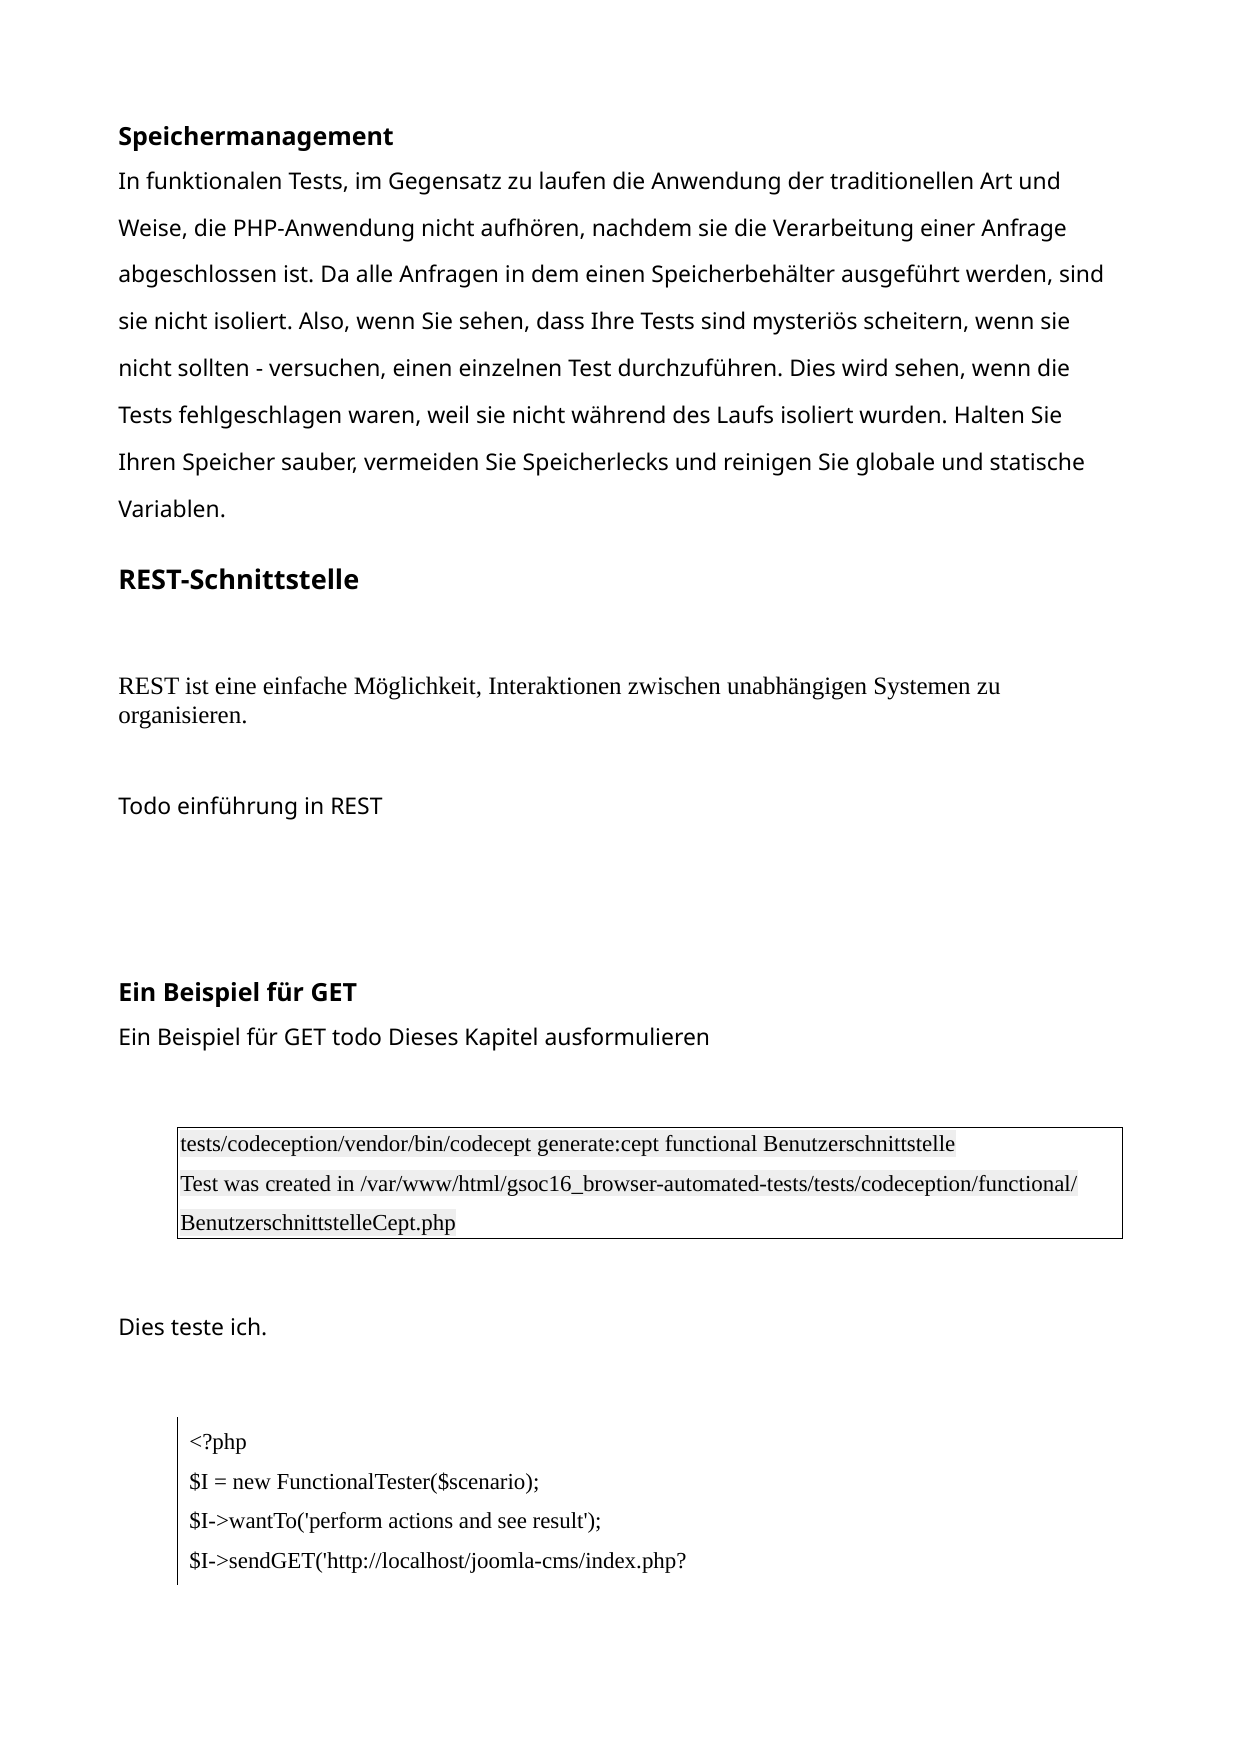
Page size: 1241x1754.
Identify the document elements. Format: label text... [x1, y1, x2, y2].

text REST ist eine einfache Möglichkeit, Interaktionen zwischen unabhängigen Systemen zu organisieren. [118, 671, 1122, 729]
subtitle Speichermanagement [118, 118, 1122, 152]
text tests/codeception/vendor/bin/codecept generate:cept functional Benutzerschnittstelle Test was created in /var/www/html/gsoc16_browser-automated-tests/tests/codeception/functional/BenutzerschnittstelleCept.php [178, 1128, 1122, 1238]
text <?php $I = new FunctionalTester($scenario); $I->wantTo('perform actions and see result'); $I->sendGET('http://localhost/joomla-cms/index.php? [178, 1417, 1122, 1585]
text In funktionalen Tests, im Gegensatz zu laufen die Anwendung der traditionellen Art und Weise, die PHP-Anwendung nicht aufhören, nachdem sie die Verarbeitung einer Anfrage abgeschlossen ist. Da alle Anfragen in dem einen Speicherbehälter ausgeführt werden, sind sie nicht isoliert. Also, wenn Sie sehen, dass Ihre Tests sind mysteriös scheitern, wenn sie nicht sollten - versuchen, einen einzelnen Test durchzuführen. Dies wird sehen, wenn die Tests fehlgeschlagen waren, weil sie nicht während des Laufs isoliert wurden. Halten Sie Ihren Speicher sauber, vermeiden Sie Speicherlecks und reinigen Sie globale und statische Variablen. [118, 165, 1122, 524]
text Todo einführung in REST [118, 790, 1122, 822]
subtitle Ein Beispiel für GET [118, 975, 1122, 1009]
text Ein Beispiel für GET todo Dieses Kapitel ausformulieren [118, 1021, 1122, 1052]
text Dies teste ich. [118, 1311, 1122, 1342]
subtitle REST-Schnittstelle [118, 561, 1122, 597]
